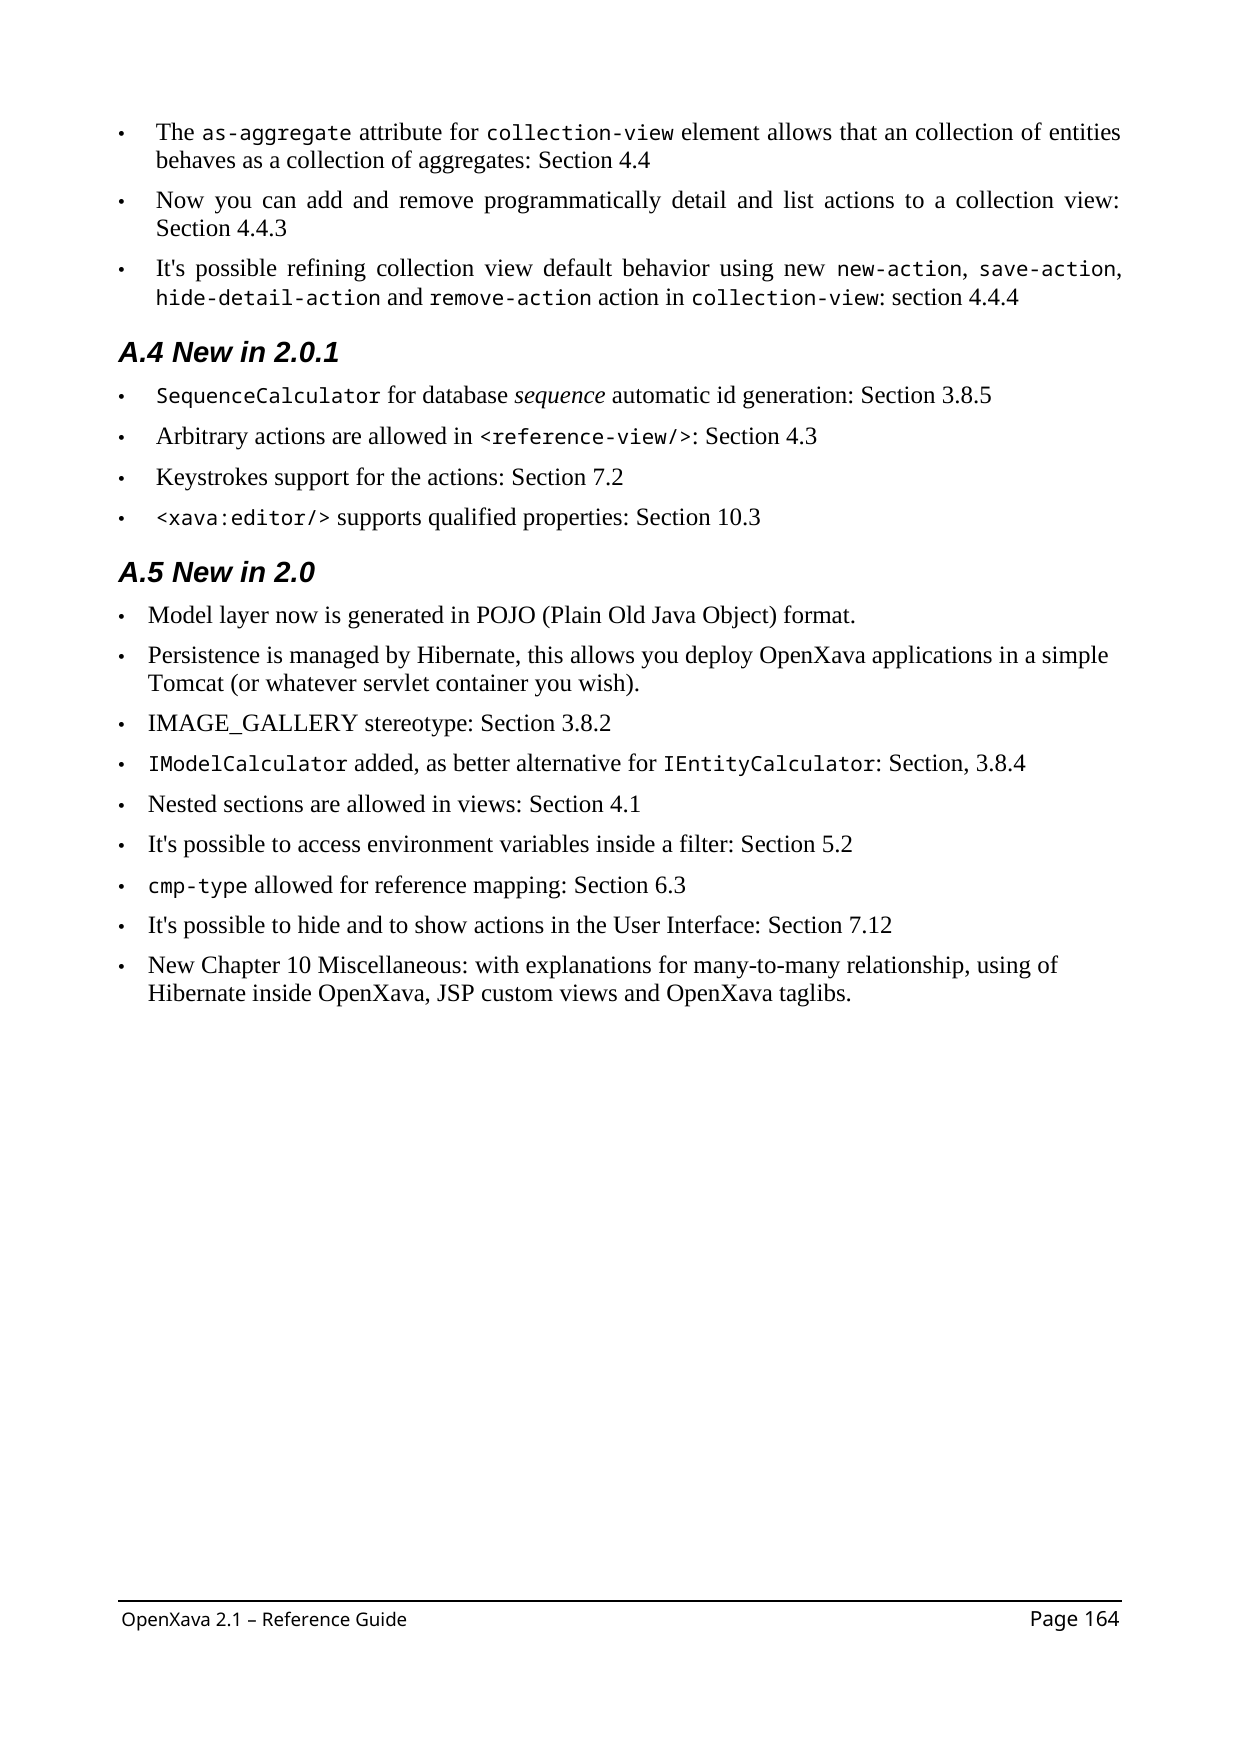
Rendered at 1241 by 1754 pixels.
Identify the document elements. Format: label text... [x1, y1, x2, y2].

list It's possible refining collection view default behavior using new new-action, save-action, hide-detail-action and remove-action action in collection-view: section 4.4.4 [118, 254, 1122, 311]
subtitle New in 2.0.1 [118, 336, 1122, 369]
list New Chapter 10 Miscellaneous: with explanations for many-to-many relationship, using of Hibernate inside OpenXava, JSP custom views and OpenXava taglibs. [118, 952, 1122, 1007]
list Now you can add and remove programmatically detail and list actions to a collection view: Section 4.4.3 [118, 187, 1122, 242]
list cmp-type allowed for reference mapping: Section 6.3 [118, 871, 1122, 899]
list Persistence is managed by Hibernate, this allows you deploy OpenXava applications in a simple Tomcat (or whatever servlet container you wish). [118, 641, 1122, 697]
list Model layer now is generated in POJO (Plain Old Java Object) format. [118, 601, 1122, 629]
list IMAGE_GALLERY stereotype: Section 3.8.2 [118, 709, 1122, 737]
list The as-aggregate attribute for collection-view element allows that an collection of entities behaves as a collection of aggregates: Section 4.4 [118, 118, 1122, 174]
list Nested sections are allowed in views: Section 4.1 [118, 790, 1122, 818]
subtitle New in 2.0 [118, 556, 1122, 589]
list It's possible to access environment variables inside a filter: Section 5.2 [118, 831, 1122, 858]
list Arbitrary actions are allowed in <reference-view/>: Section 4.3 [118, 422, 1122, 450]
list It's possible to hide and to show actions in the User Interface: Section 7.12 [118, 911, 1122, 939]
list IModelCalculator added, as better alternative for IEntityCalculator: Section, 3.8.4 [118, 749, 1122, 778]
list <xava:editor/> supports qualified properties: Section 10.3 [118, 503, 1122, 531]
list SequenceCalculator for database sequence automatic id generation: Section 3.8.5 [118, 381, 1122, 409]
list Keystrokes support for the actions: Section 7.2 [118, 463, 1122, 490]
